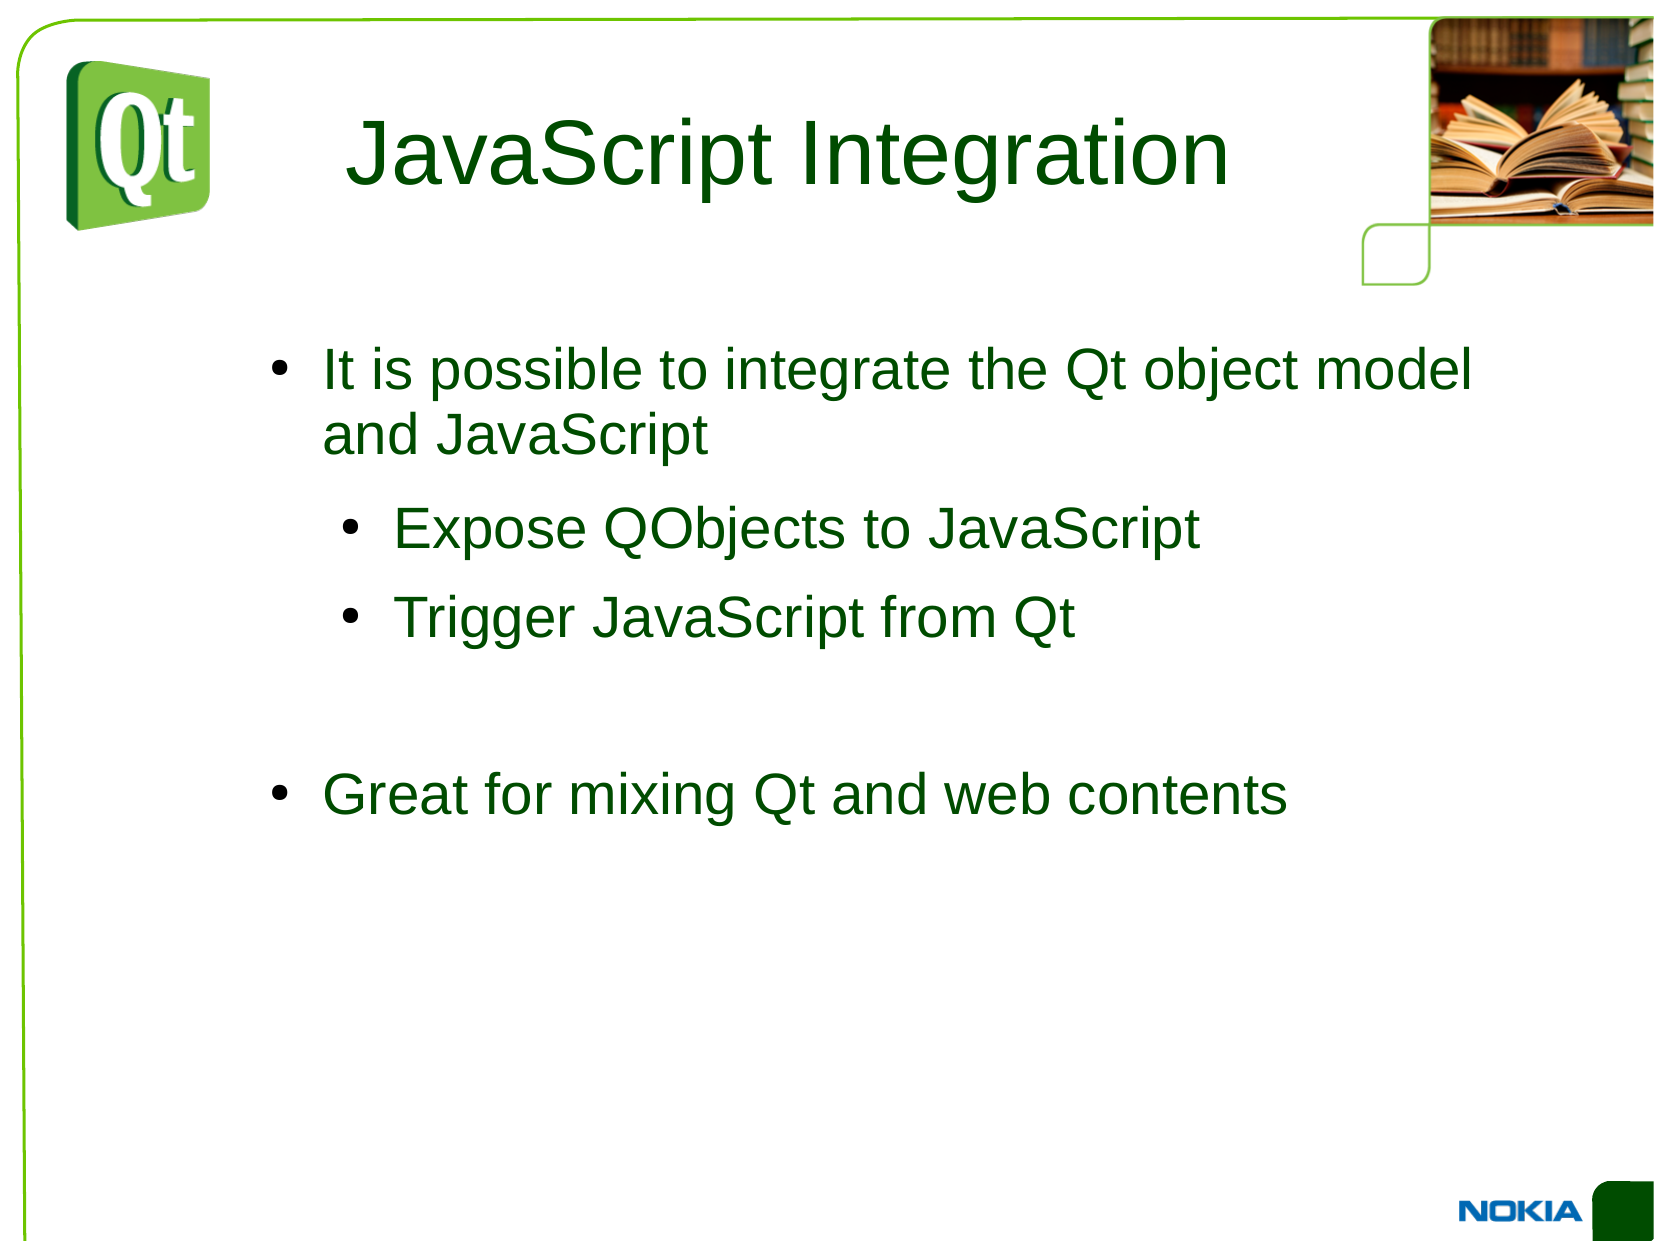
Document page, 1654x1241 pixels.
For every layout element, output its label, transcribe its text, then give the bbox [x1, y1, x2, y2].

title JavaScript Integration [251, 56, 1327, 250]
picture [66, 61, 210, 231]
list It is possible to integrate the Qt object model and JavaScript Expose QObjects to JavaScript Trigger JavaScript from Qt Great for mixing Qt and web contents [251, 336, 1571, 1141]
picture [1338, 5, 1654, 306]
picture [1459, 1200, 1583, 1222]
